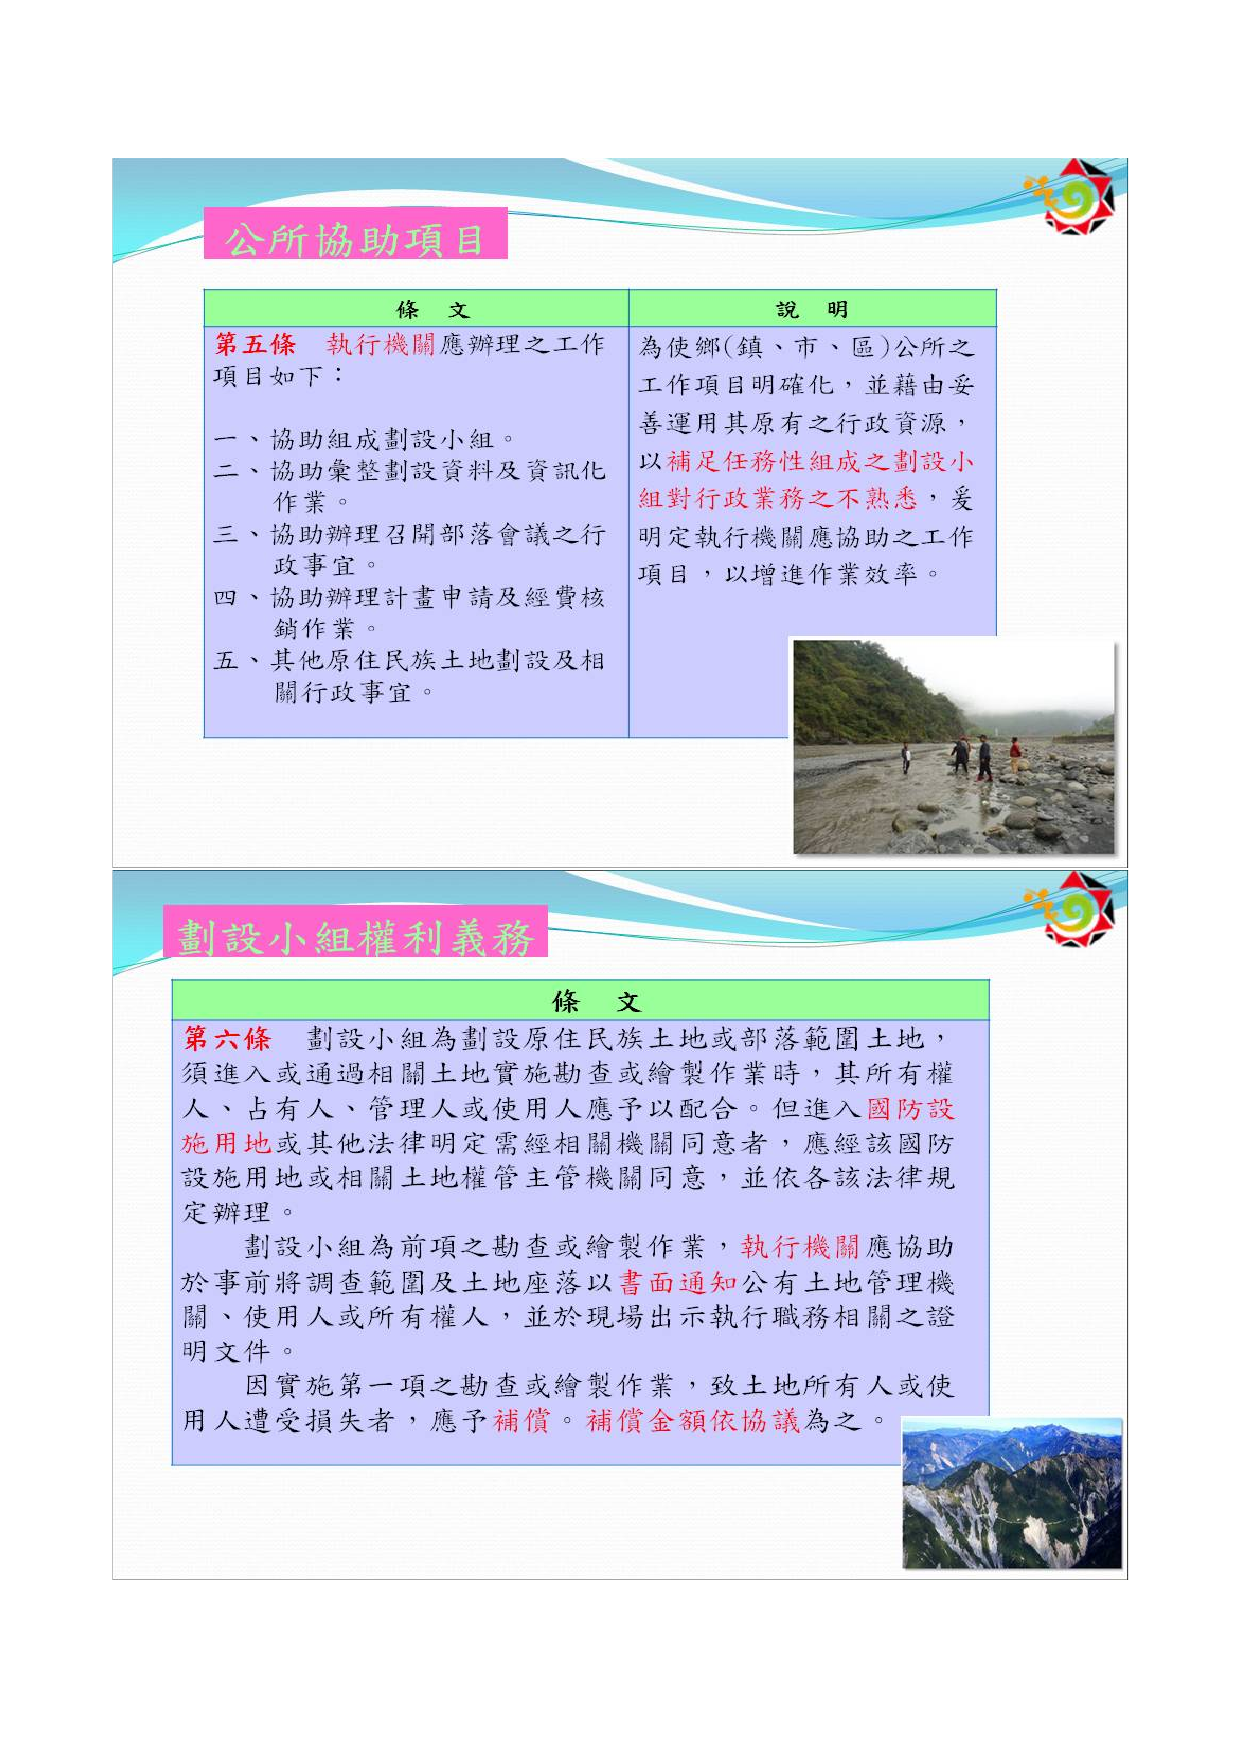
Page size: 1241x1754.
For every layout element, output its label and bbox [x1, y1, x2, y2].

picture [112, 158, 1129, 868]
picture [112, 870, 1129, 1580]
